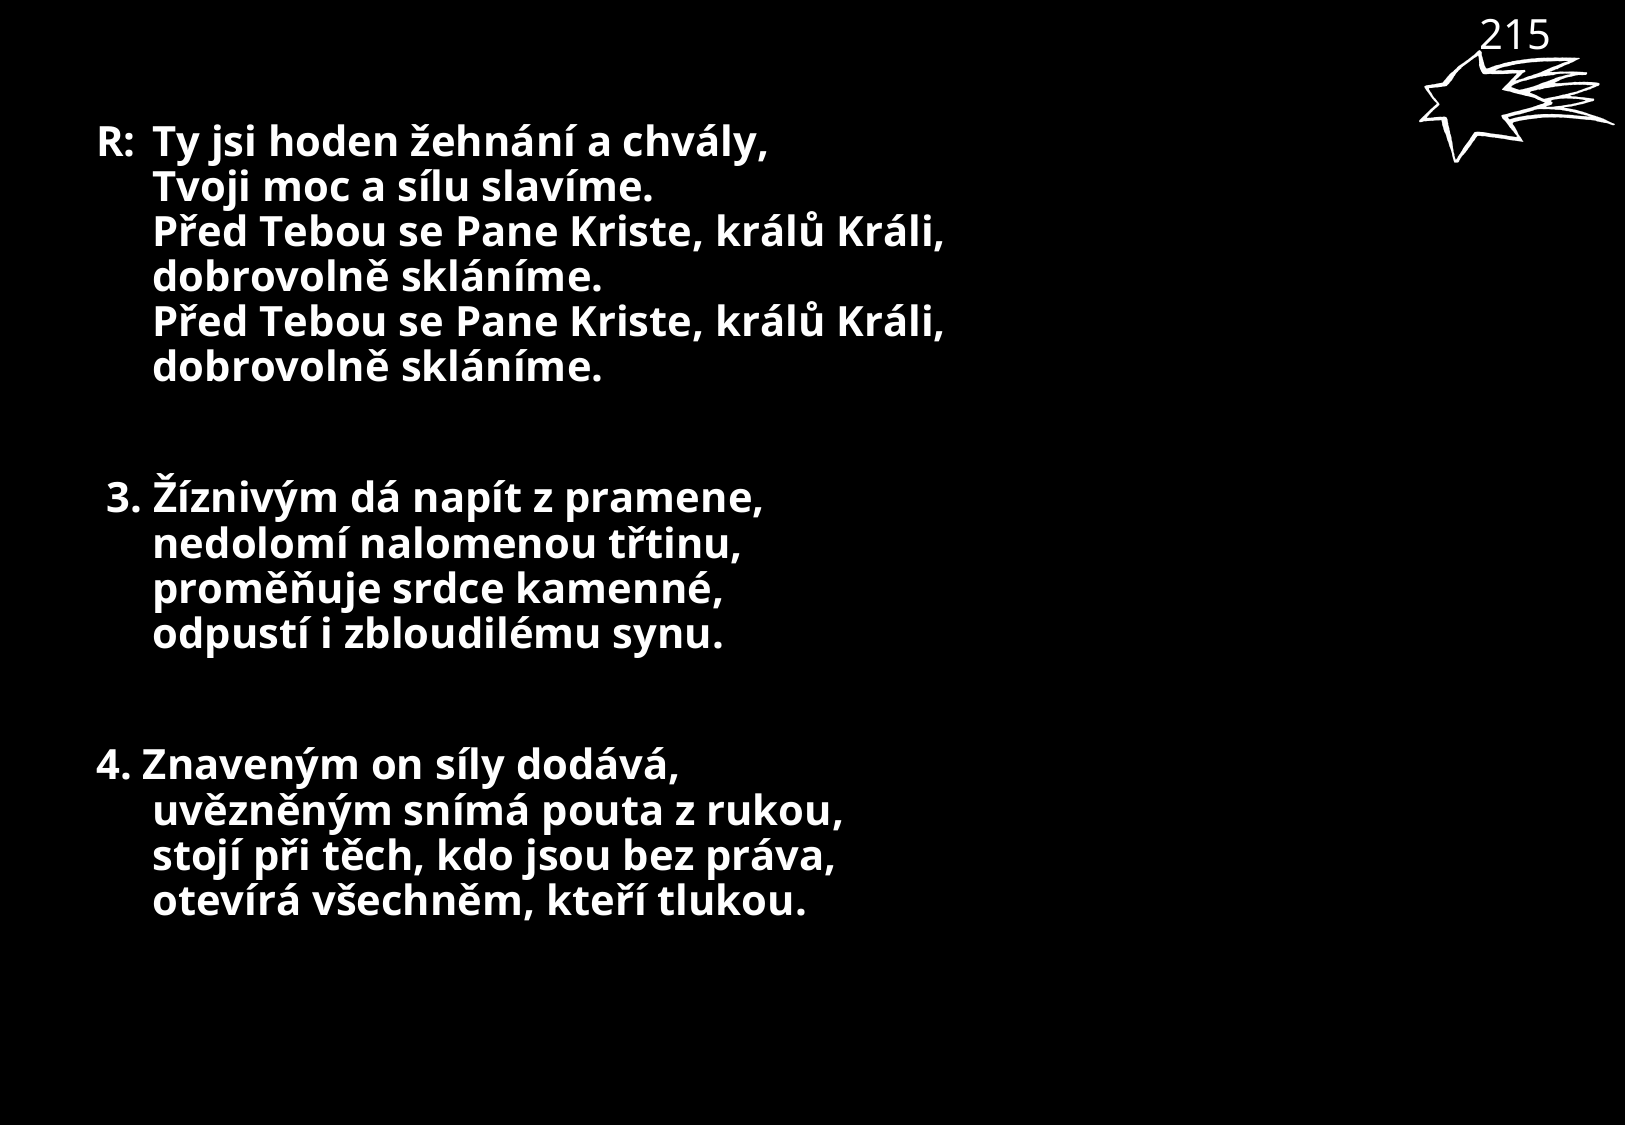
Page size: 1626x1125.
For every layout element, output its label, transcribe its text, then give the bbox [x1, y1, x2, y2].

list R: Ty jsi hoden žehnání a chvály, Tvoji moc a sílu slavíme. Před Tebou se Pane Kriste, králů Králi, dobrovolně skláníme. Před Tebou se Pane Kriste, králů Králi, dobrovolně skláníme. 3. Žíznivým dá napít z pramene, nedolomí nalomenou třtinu, proměňuje srdce kamenné, odpustí i zbloudilému synu. 4. Znaveným on síly dodává, uvězněným snímá pouta z rukou, stojí při těch, kdo jsou bez práva, otevírá všechněm, kteří tlukou. [81, 112, 1544, 1101]
text_box 215 [1405, 0, 1626, 66]
